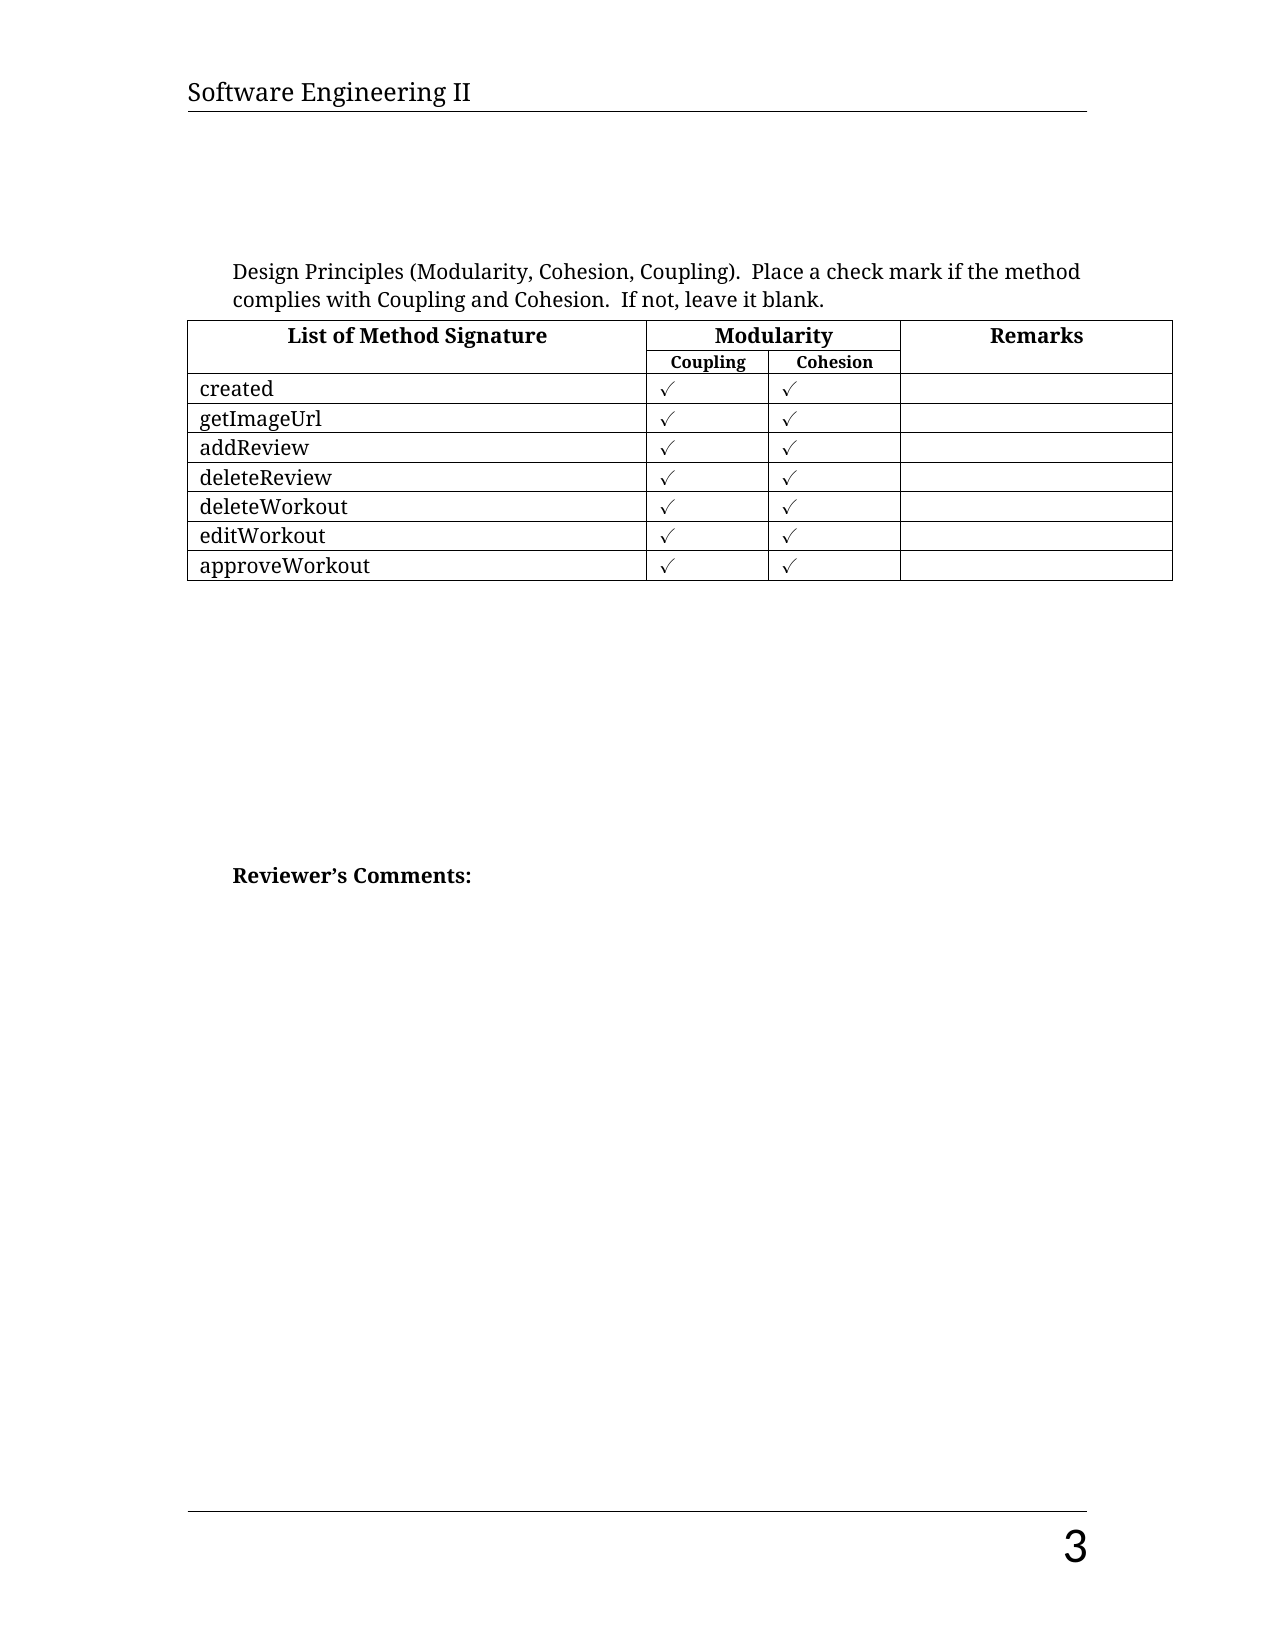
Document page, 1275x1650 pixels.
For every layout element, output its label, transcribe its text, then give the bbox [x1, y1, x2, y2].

table_cell ✓ [647, 463, 768, 491]
table_cell ✓ [769, 551, 900, 579]
table_cell ✓ [769, 522, 900, 550]
table_cell ✓ [647, 522, 768, 550]
table_cell [901, 374, 1172, 403]
table_cell getImageUrl [188, 404, 646, 432]
table_cell [901, 522, 1172, 550]
table_cell deleteReview [188, 463, 646, 491]
table_header List of Method Signature [188, 321, 646, 373]
table_cell ✓ [769, 433, 900, 462]
table_cell [901, 433, 1172, 462]
table_cell ✓ [647, 404, 768, 432]
table_header Modularity [647, 321, 900, 349]
table_cell [901, 404, 1172, 432]
subtitle Reviewer’s Comments: [187, 861, 1087, 918]
table_cell ✓ [769, 492, 900, 521]
table_cell ✓ [769, 463, 900, 491]
table_cell approveWorkout [188, 551, 646, 579]
table_cell Cohesion [769, 351, 900, 373]
table_cell deleteWorkout [188, 492, 646, 521]
table_cell [901, 463, 1172, 491]
table_cell ✓ [647, 492, 768, 521]
table_cell [901, 492, 1172, 521]
table_header Remarks [901, 321, 1172, 373]
table_cell ✓ [647, 433, 768, 462]
table_cell ✓ [769, 374, 900, 403]
table_cell ✓ [647, 374, 768, 403]
table_cell created [188, 374, 646, 403]
subtitle Design Principles (Modularity, Cohesion, Coupling). Place a check mark if the method complies with Coupling and Cohesion. If not, leave it blank. [187, 257, 1087, 314]
table_cell ✓ [647, 551, 768, 579]
table_cell Coupling [647, 351, 768, 373]
table_cell addReview [188, 433, 646, 462]
table_cell editWorkout [188, 522, 646, 550]
table_cell [901, 551, 1172, 579]
table_cell ✓ [769, 404, 900, 432]
